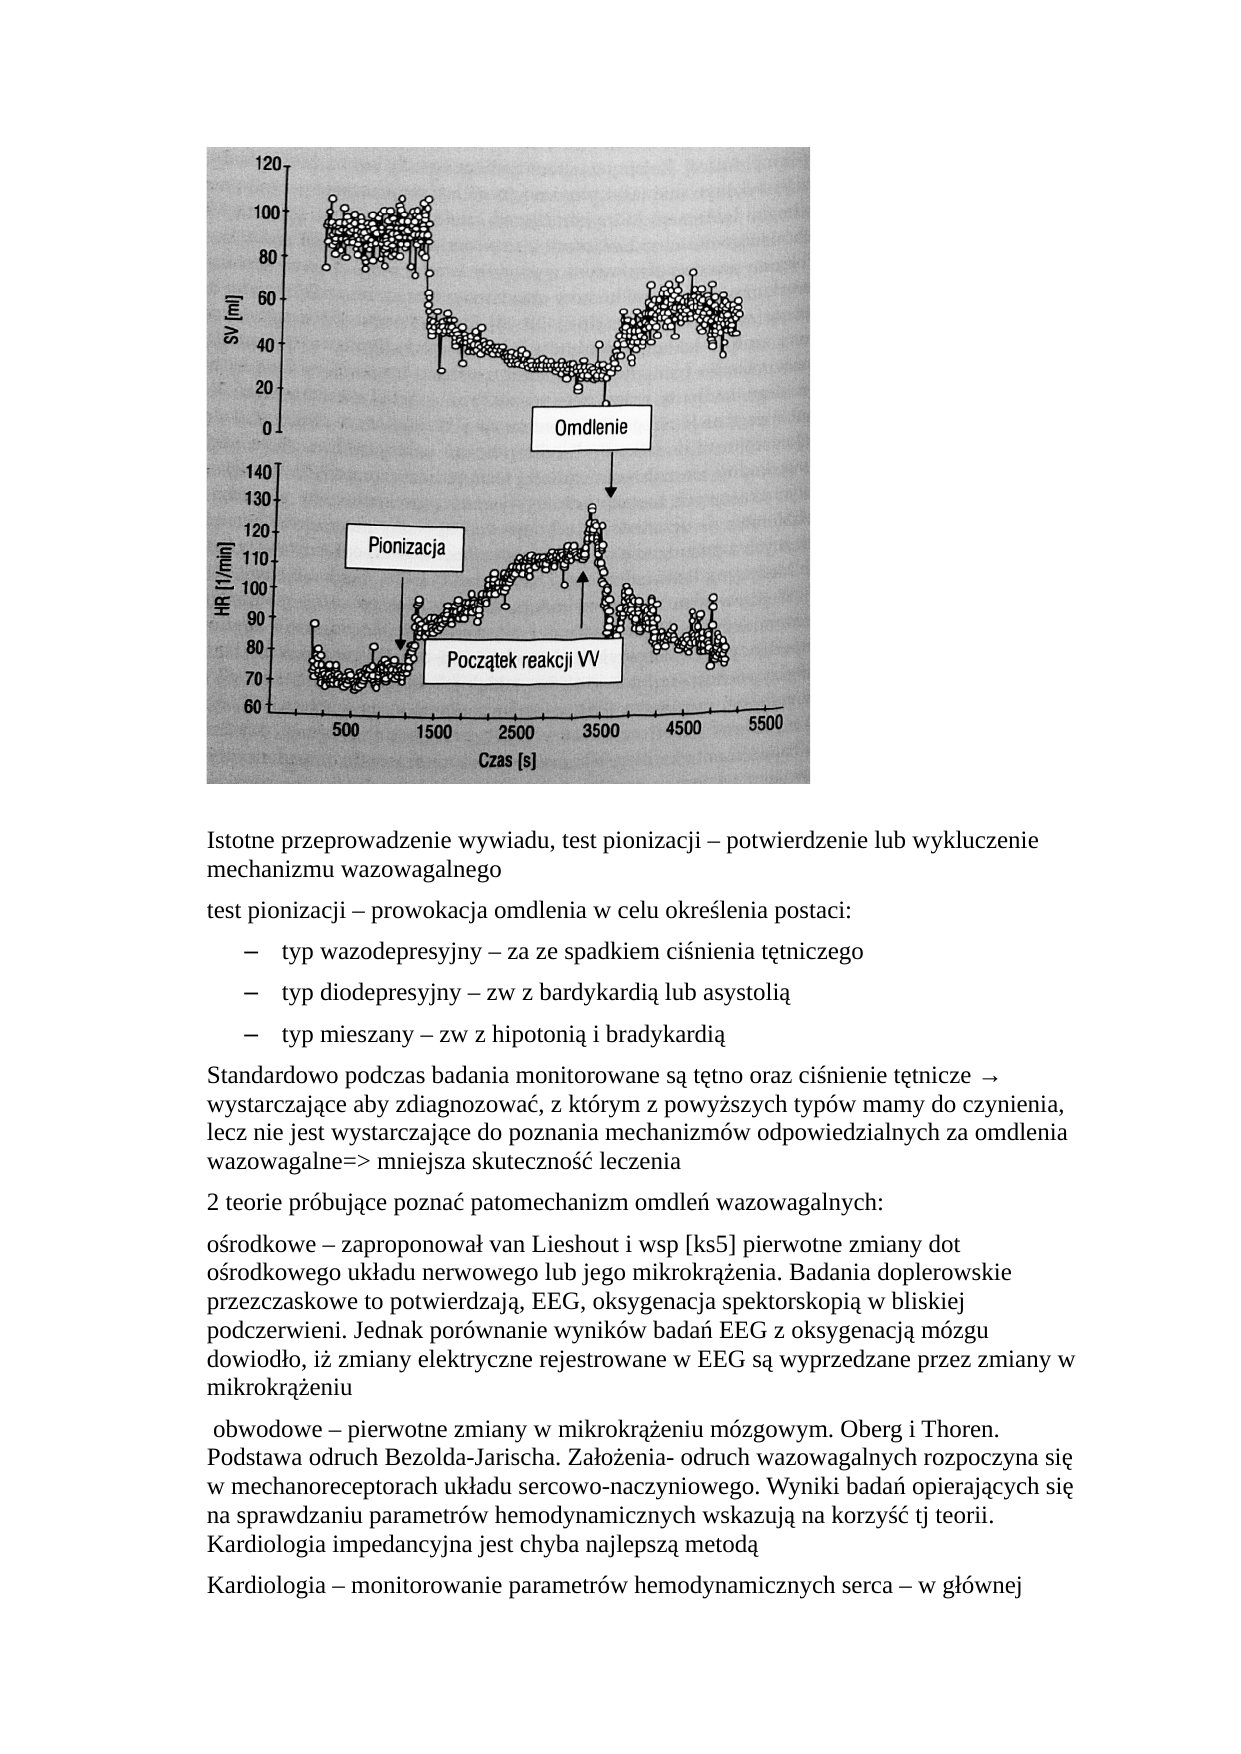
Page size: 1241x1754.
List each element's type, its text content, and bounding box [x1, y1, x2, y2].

text ośrodkowe – zaproponował van Lieshout i wsp [ks5] pierwotne zmiany dot ośrodkowego układu nerwowego lub jego mikrokrążenia. Badania doplerowskie przezczaskowe to potwierdzają, EEG, oksygenacja spektorskopią w bliskiej podczerwieni. Jednak porównanie wyników badań EEG z oksygenacją mózgu dowiodło, iż zmiany elektryczne rejestrowane w EEG są wyprzedzane przez zmiany w mikrokrążeniu [207, 1229, 1093, 1401]
text 2 teorie próbujące poznać patomechanizm omdleń wazowagalnych: [207, 1187, 1093, 1216]
text test pionizacji – prowokacja omdlenia w celu określenia postaci: [207, 895, 1093, 924]
text Kardiologia – monitorowanie parametrów hemodynamicznych serca – w głównej [207, 1570, 1093, 1599]
list typ mieszany – zw z hipotonią i bradykardią [244, 1019, 1093, 1047]
list typ diodepresyjny – zw z bardykardią lub asystolią [244, 977, 1093, 1006]
list typ wazodepresyjny – za ze spadkiem ciśnienia tętniczego [244, 936, 1093, 965]
text obwodowe – pierwotne zmiany w mikrokrążeniu mózgowym. Oberg i Thoren. Podstawa odruch Bezolda-Jarischa. Założenia- odruch wazowagalnych rozpoczyna się w mechanoreceptorach układu sercowo-naczyniowego. Wyniki badań opierających się na sprawdzaniu parametrów hemodynamicznych wskazują na korzyść tj teorii. Kardiologia impedancyjna jest chyba najlepszą metodą [207, 1414, 1093, 1557]
picture [206, 147, 811, 784]
text Standardowo podczas badania monitorowane są tętno oraz ciśnienie tętnicze → wystarczające aby zdiagnozować, z którym z powyższych typów mamy do czynienia, lecz nie jest wystarczające do poznania mechanizmów odpowiedzialnych za omdlenia wazowagalne=> mniejsza skuteczność leczenia [207, 1060, 1093, 1175]
text Istotne przeprowadzenie wywiadu, test pionizacji – potwierdzenie lub wykluczenie mechanizmu wazowagalnego [207, 825, 1093, 882]
